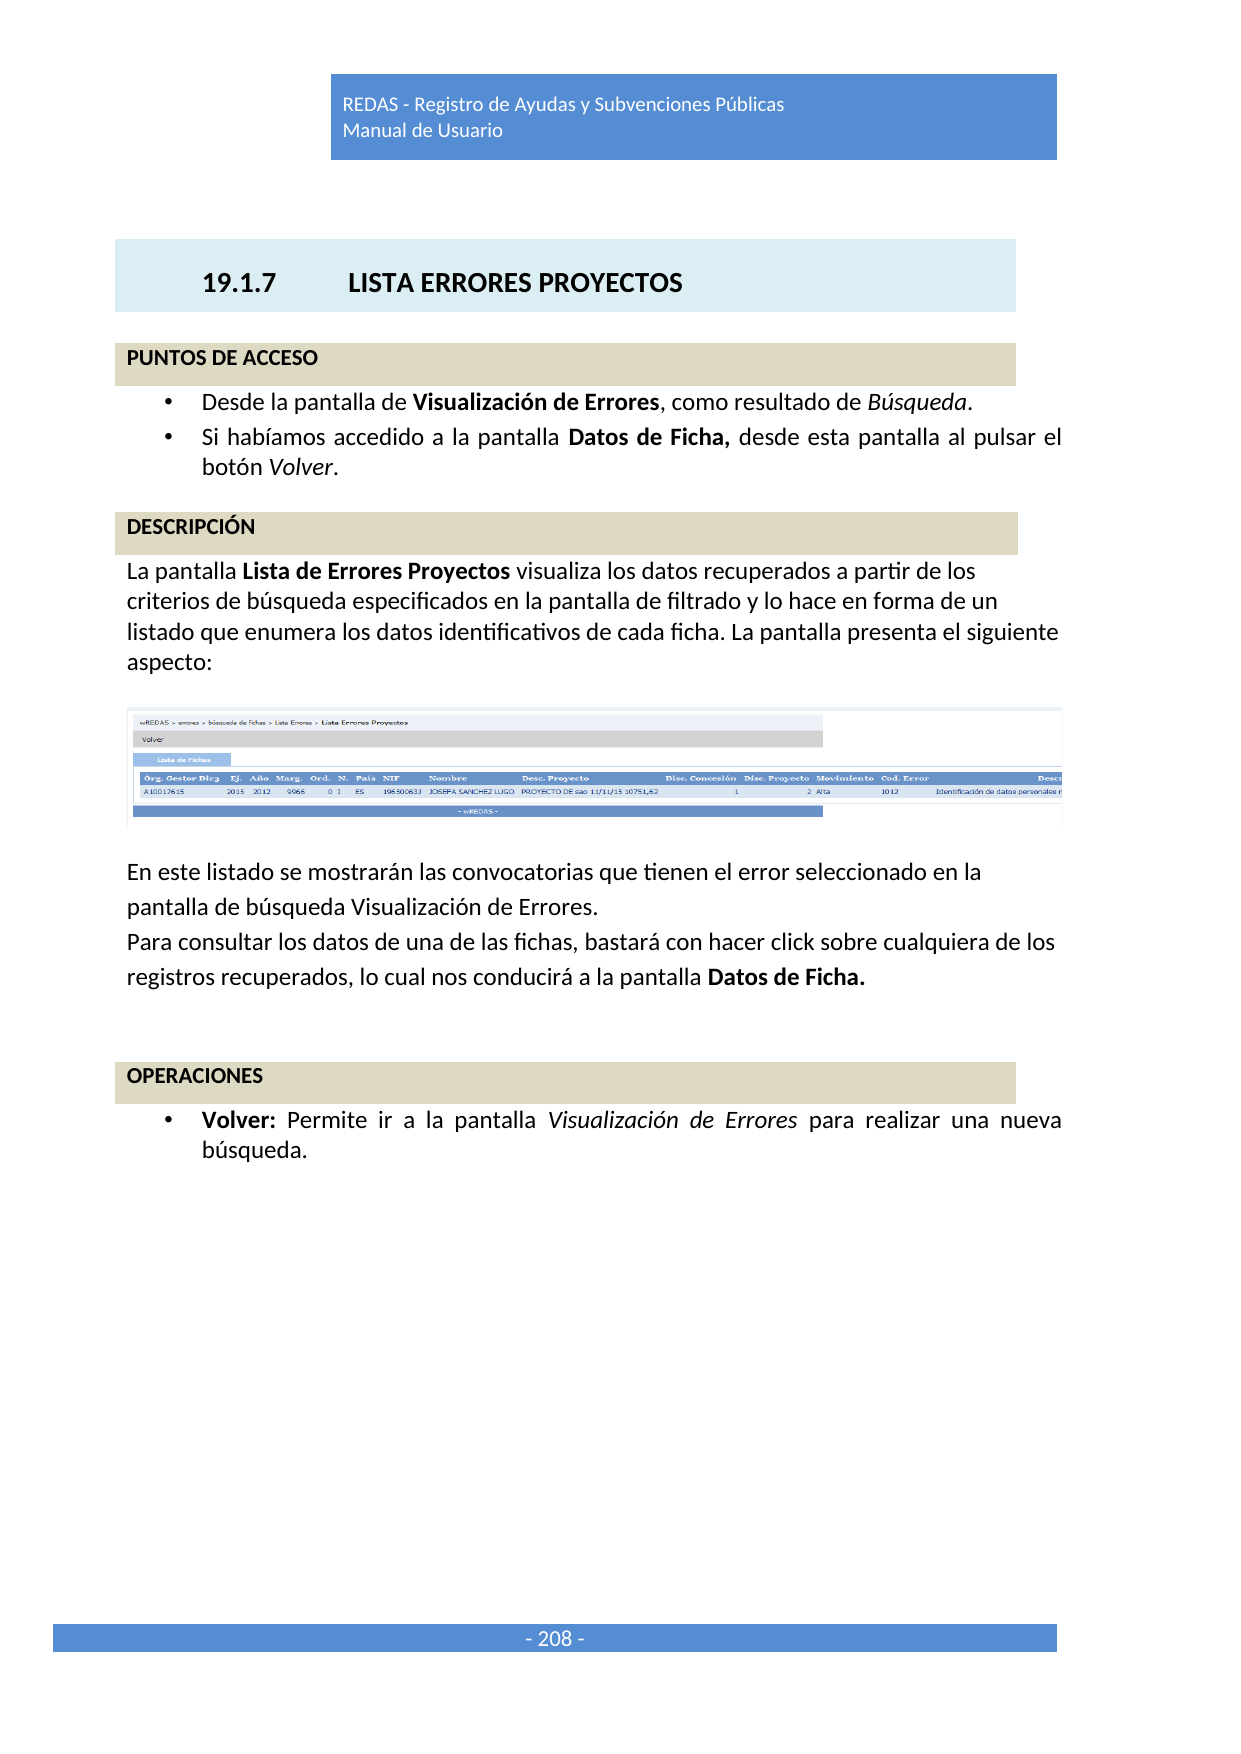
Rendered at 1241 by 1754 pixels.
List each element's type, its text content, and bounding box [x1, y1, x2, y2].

table_header LISTA ERRORES PROYECTOS [115, 239, 1016, 312]
text Para consultar los datos de una de las fichas, bastará con hacer click sobre cualquiera de los registros recuperados, lo cual nos conducirá a la pantalla Datos de Ficha. [127, 926, 1062, 992]
picture [126, 707, 1063, 826]
table_header DESCRIPCIÓN [115, 512, 1018, 555]
table_header PUNTOS DE ACCESO [115, 343, 1016, 386]
list Si habíamos accedido a la pantalla Datos de Ficha, desde esta pantalla al pulsar el botón Volver. [164, 421, 1062, 482]
table_header OPERACIONES [115, 1062, 1016, 1104]
text La pantalla Lista de Errores Proyectos visualiza los datos recuperados a partir de los criterios de búsqueda especificados en la pantalla de filtrado y lo hace en forma de un listado que enumera los datos identificativos de cada ficha. La pantalla presenta el siguiente aspecto: [127, 555, 1062, 677]
text En este listado se mostrarán las convocatorias que tienen el error seleccionado en la pantalla de búsqueda Visualización de Errores. [127, 856, 1062, 922]
list Volver: Permite ir a la pantalla Visualización de Errores para realizar una nueva búsqueda. [164, 1104, 1062, 1165]
list Desde la pantalla de Visualización de Errores, como resultado de Búsqueda. [164, 386, 1062, 416]
